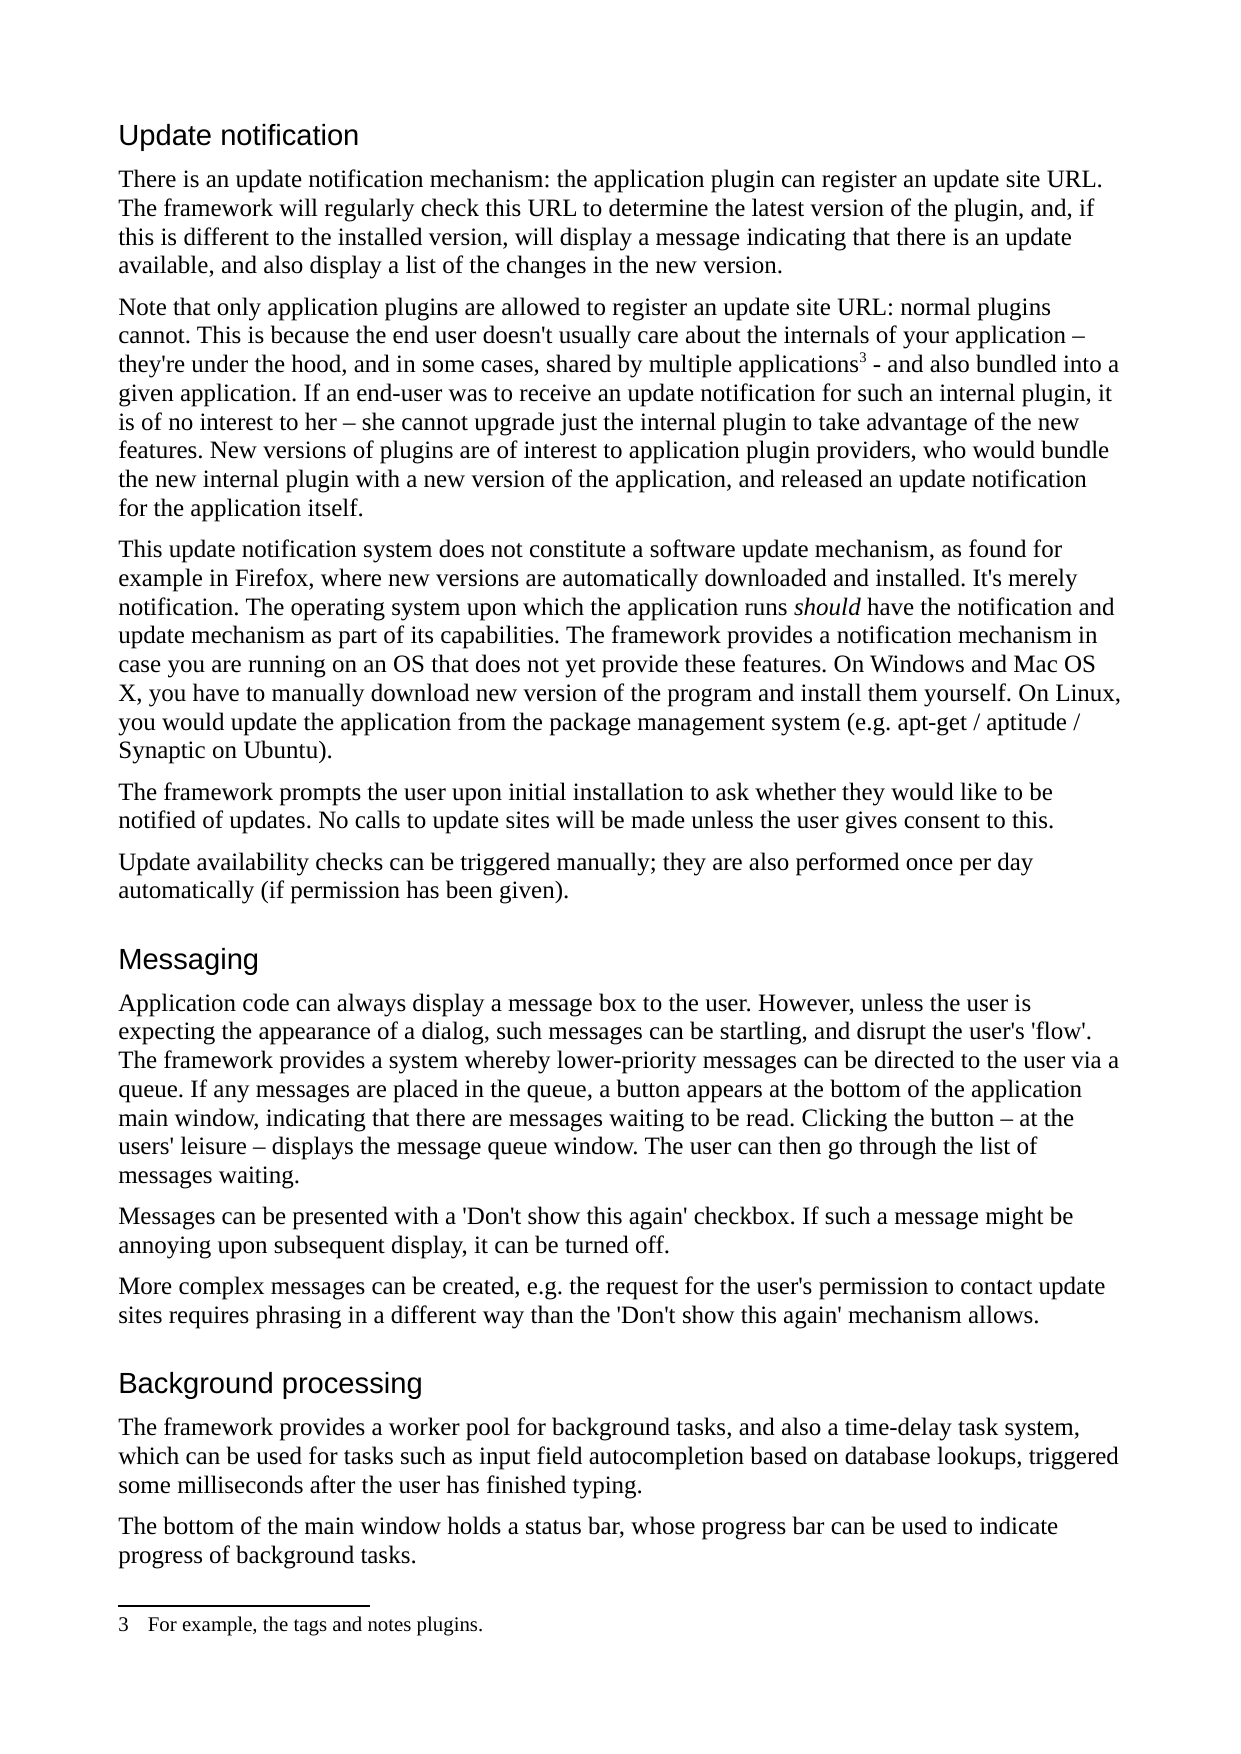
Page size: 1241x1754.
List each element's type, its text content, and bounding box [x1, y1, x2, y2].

text Application code can always display a message box to the user. However, unless the user is expecting the appearance of a dialog, such messages can be startling, and disrupt the user's 'flow'. The framework provides a system whereby lower-priority messages can be directed to the user via a queue. If any messages are placed in the queue, a button appears at the bottom of the application main window, indicating that there are messages waiting to be read. Clicking the button – at the users' leisure – displays the message queue window. The user can then go through the list of messages waiting. [118, 988, 1122, 1189]
text Update availability checks can be triggered manually; they are also performed once per day automatically (if permission has been given). [118, 847, 1122, 904]
text For example, the tags and notes plugins. [118, 1612, 1122, 1636]
subtitle Update notification [118, 118, 1122, 152]
text The framework prompts the user upon initial installation to ask whether they would like to be notified of updates. No calls to update sites will be made unless the user gives consent to this. [118, 777, 1122, 834]
text More complex messages can be created, e.g. the request for the user's permission to contact update sites requires phrasing in a different way than the 'Don't show this again' mechanism allows. [118, 1271, 1122, 1329]
subtitle Background processing [118, 1366, 1122, 1400]
subtitle Messaging [118, 942, 1122, 975]
text There is an update notification mechanism: the application plugin can register an update site URL. The framework will regularly check this URL to determine the latest version of the plugin, and, if this is different to the installed version, will display a message indicating that there is an update available, and also display a list of the changes in the new version. [118, 164, 1122, 279]
text Messages can be presented with a 'Don't show this again' checkbox. If such a message might be annoying upon subsequent display, it can be turned off. [118, 1201, 1122, 1259]
text The bottom of the main window holds a status bar, whose progress bar can be used to indicate progress of background tasks. [118, 1511, 1122, 1569]
text Note that only application plugins are allowed to register an update site URL: normal plugins cannot. This is because the end user doesn't usually care about the internals of your application – they're under the hood, and in some cases, shared by multiple applications - and also bundled into a given application. If an end-user was to receive an update notification for such an internal plugin, it is of no interest to her – she cannot upgrade just the internal plugin to take advantage of the new features. New versions of plugins are of interest to application plugin providers, who would bundle the new internal plugin with a new version of the application, and released an update notification for the application itself. [118, 292, 1122, 522]
text The framework provides a worker pool for background tasks, and also a time-delay task system, which can be used for tasks such as input field autocompletion based on database lookups, triggered some milliseconds after the user has finished typing. [118, 1412, 1122, 1499]
text This update notification system does not constitute a software update mechanism, as found for example in Firefox, where new versions are automatically downloaded and installed. It's merely notification. The operating system upon which the application runs should have the notification and update mechanism as part of its capabilities. The framework provides a notification mechanism in case you are running on an OS that does not yet provide these features. On Windows and Mac OS X, you have to manually download new version of the program and install them yourself. On Linux, you would update the application from the package management system (e.g. apt-get / aptitude / Synaptic on Ubuntu). [118, 534, 1122, 764]
